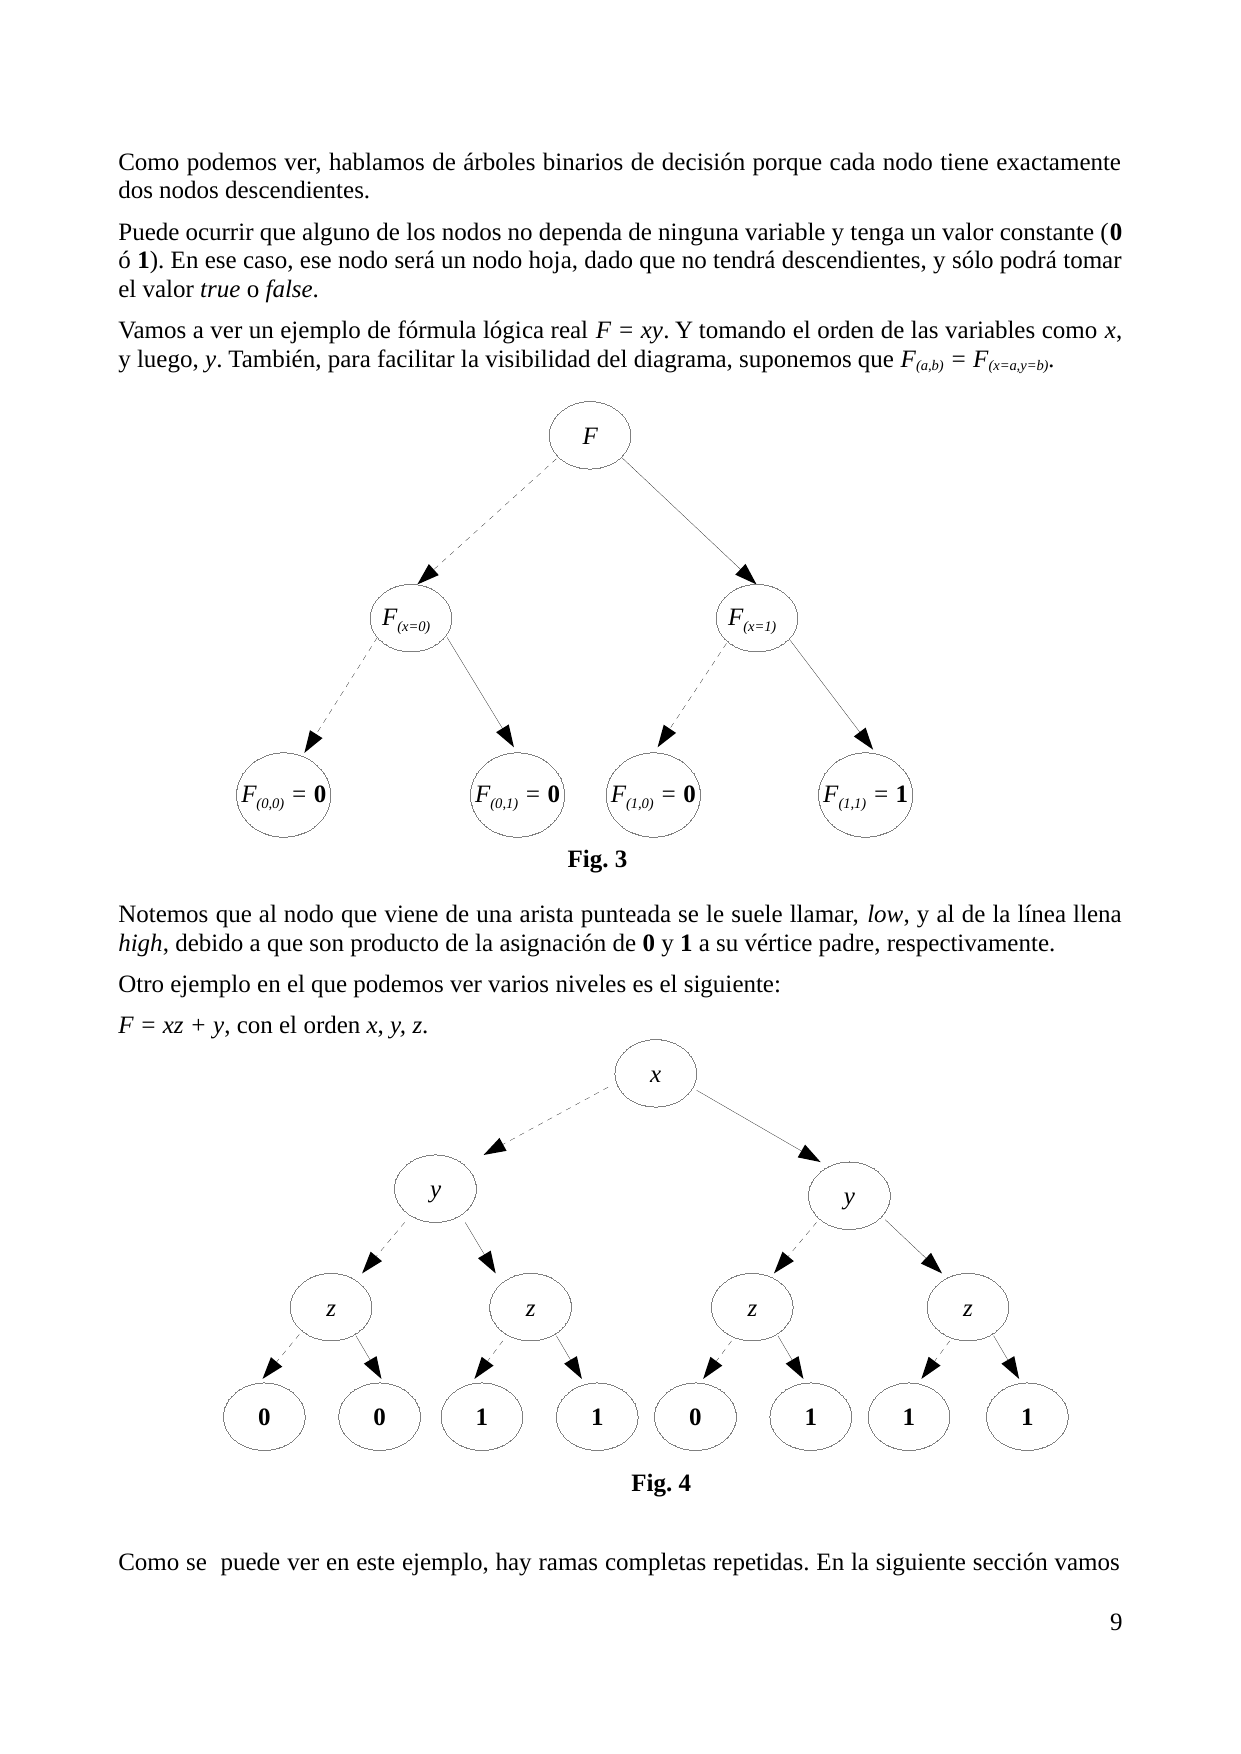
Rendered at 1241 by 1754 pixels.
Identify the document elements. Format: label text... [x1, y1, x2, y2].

text Otro ejemplo en el que podemos ver varios niveles es el siguiente: [118, 969, 1122, 998]
text Notemos que al nodo que viene de una arista punteada se le suele llamar, low, y al de la línea llena high, debido a que son producto de la asignación de 0 y 1 a su vértice padre, respectivamente. [118, 899, 1122, 957]
text Como se puede ver en este ejemplo, hay ramas completas repetidas. En la siguiente sección vamos [118, 1547, 1122, 1576]
text Como podemos ver, hablamos de árboles binarios de decisión porque cada nodo tiene exactamente dos nodos descendientes. [118, 147, 1122, 204]
text Puede ocurrir que alguno de los nodos no dependa de ninguna variable y tenga un valor constante (0 ó 1). En ese caso, ese nodo será un nodo hoja, dado que no tendrá descendientes, y sólo podrá tomar el valor true o false. [118, 217, 1122, 303]
text F = xz + y, con el orden x, y, z. [118, 1011, 1122, 1039]
text Vamos a ver un ejemplo de fórmula lógica real F = xy. Y tomando el orden de las variables como x, y luego, y. También, para facilitar la visibilidad del diagrama, suponemos que F(a,b) = F(x=a,y=b). [118, 316, 1122, 373]
